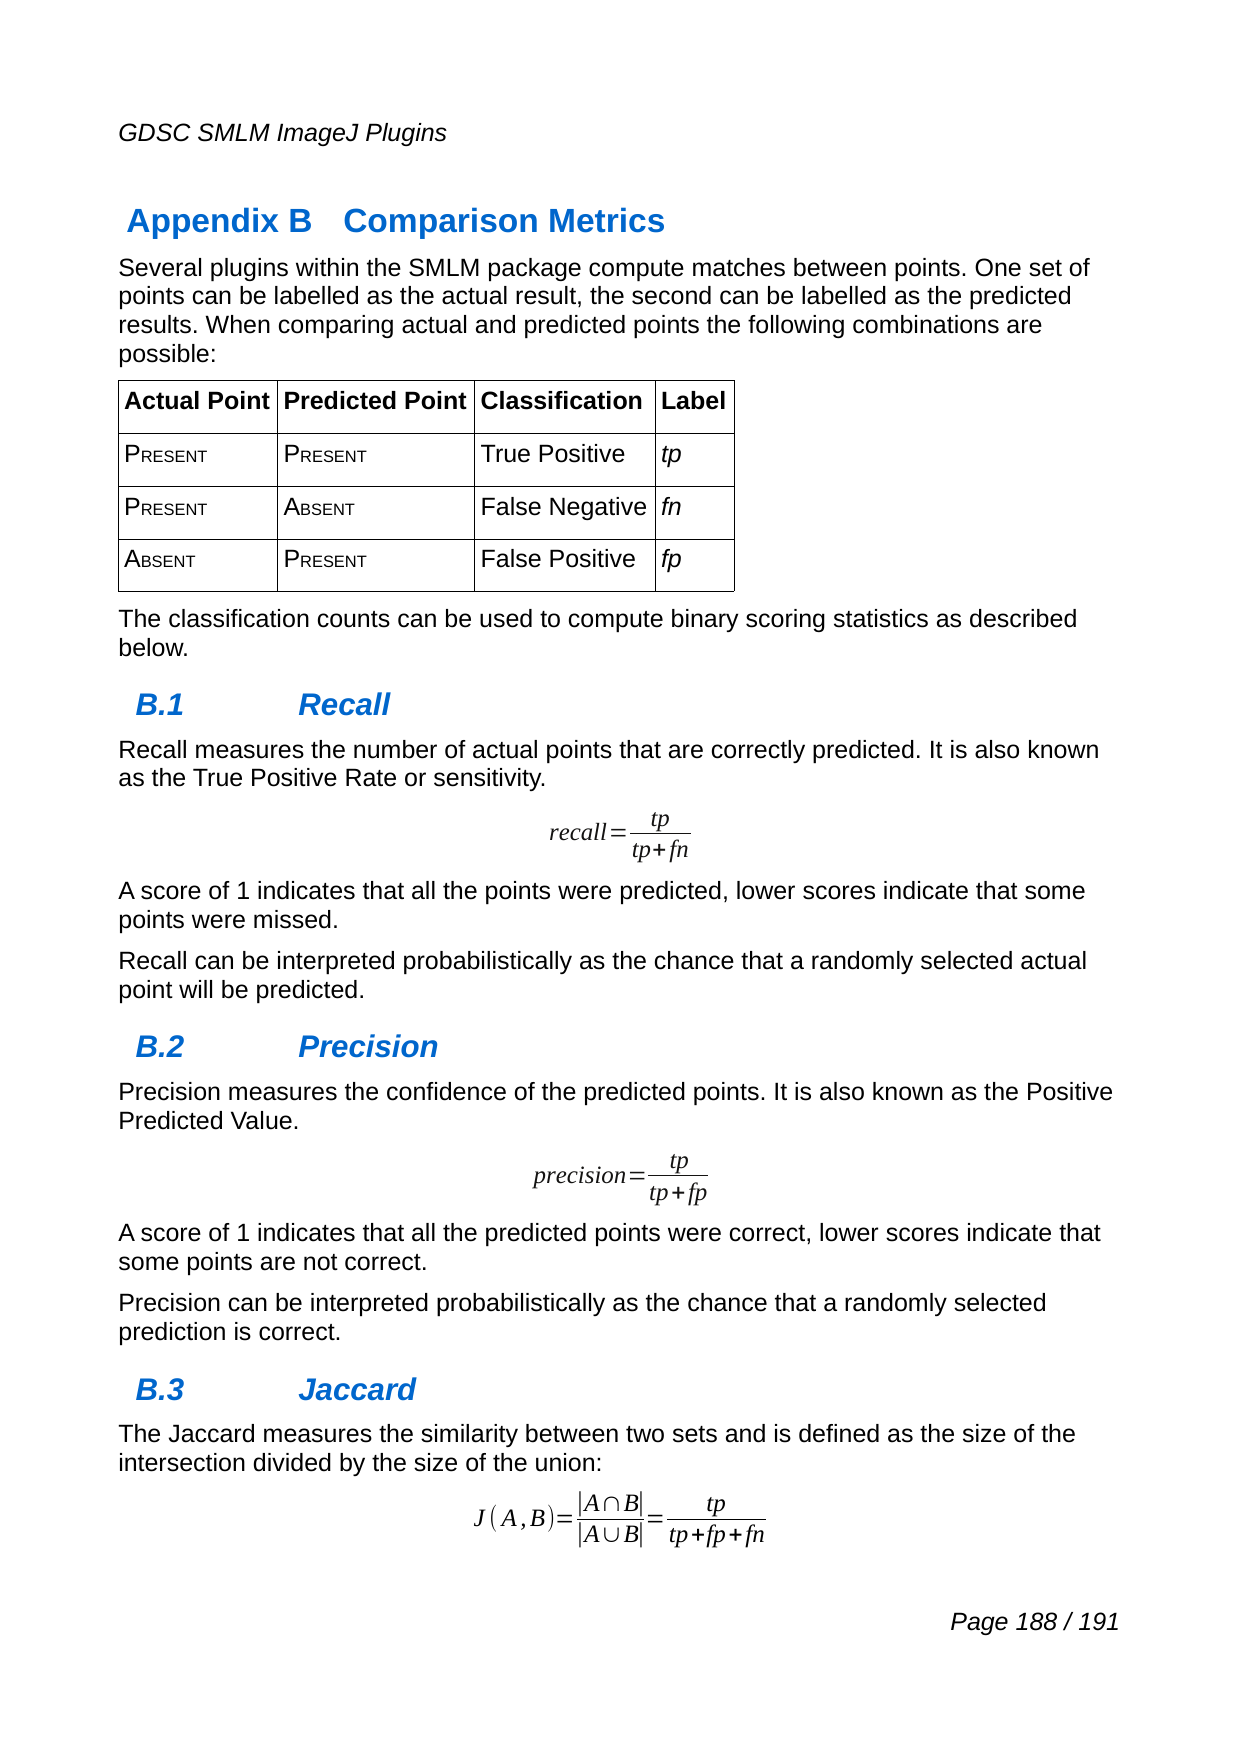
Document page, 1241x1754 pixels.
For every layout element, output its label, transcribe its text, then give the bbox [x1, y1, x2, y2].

text A score of 1 indicates that all the predicted points were correct, lower scores indicate that some points are not correct. [118, 1218, 1122, 1276]
table_header Predicted Point [278, 381, 474, 433]
table_cell True Positive [475, 434, 655, 486]
text A score of 1 indicates that all the points were predicted, lower scores indicate that some points were missed. [118, 876, 1122, 933]
table_cell fn [656, 487, 734, 538]
table_cell Present [119, 487, 277, 538]
table_cell Present [278, 540, 474, 591]
text The Jaccard measures the similarity between two sets and is defined as the size of the intersection divided by the size of the union: [118, 1419, 1122, 1477]
subtitle Jaccard [118, 1371, 1122, 1407]
table_cell Present [278, 434, 474, 486]
text Recall measures the number of actual points that are correctly predicted. It is also known as the True Positive Rate or sensitivity. [118, 735, 1122, 792]
table_cell Absent [278, 487, 474, 538]
text Precision measures the confidence of the predicted points. It is also known as the Positive Predicted Value. [118, 1077, 1122, 1134]
table_cell False Negative [475, 487, 655, 538]
text Recall can be interpreted probabilistically as the chance that a randomly selected actual point will be predicted. [118, 946, 1122, 1003]
subtitle Comparison Metrics [118, 201, 1122, 240]
table_cell Present [119, 434, 277, 486]
table_header Classification [475, 381, 655, 433]
table_header Label [656, 381, 734, 433]
text Precision can be interpreted probabilistically as the chance that a randomly selected prediction is correct. [118, 1288, 1122, 1346]
table_cell tp [656, 434, 734, 486]
table_cell Absent [119, 540, 277, 591]
text Several plugins within the SMLM package compute matches between points. One set of points can be labelled as the actual result, the second can be labelled as the predicted results. When comparing actual and predicted points the following combinations are possible: [118, 252, 1122, 367]
subtitle Recall [118, 686, 1122, 722]
subtitle Precision [118, 1028, 1122, 1064]
table_cell False Positive [475, 540, 655, 591]
table_header Actual Point [119, 381, 277, 433]
text The classification counts can be used to compute binary scoring statistics as described below. [118, 604, 1122, 661]
table_cell fp [656, 540, 734, 591]
